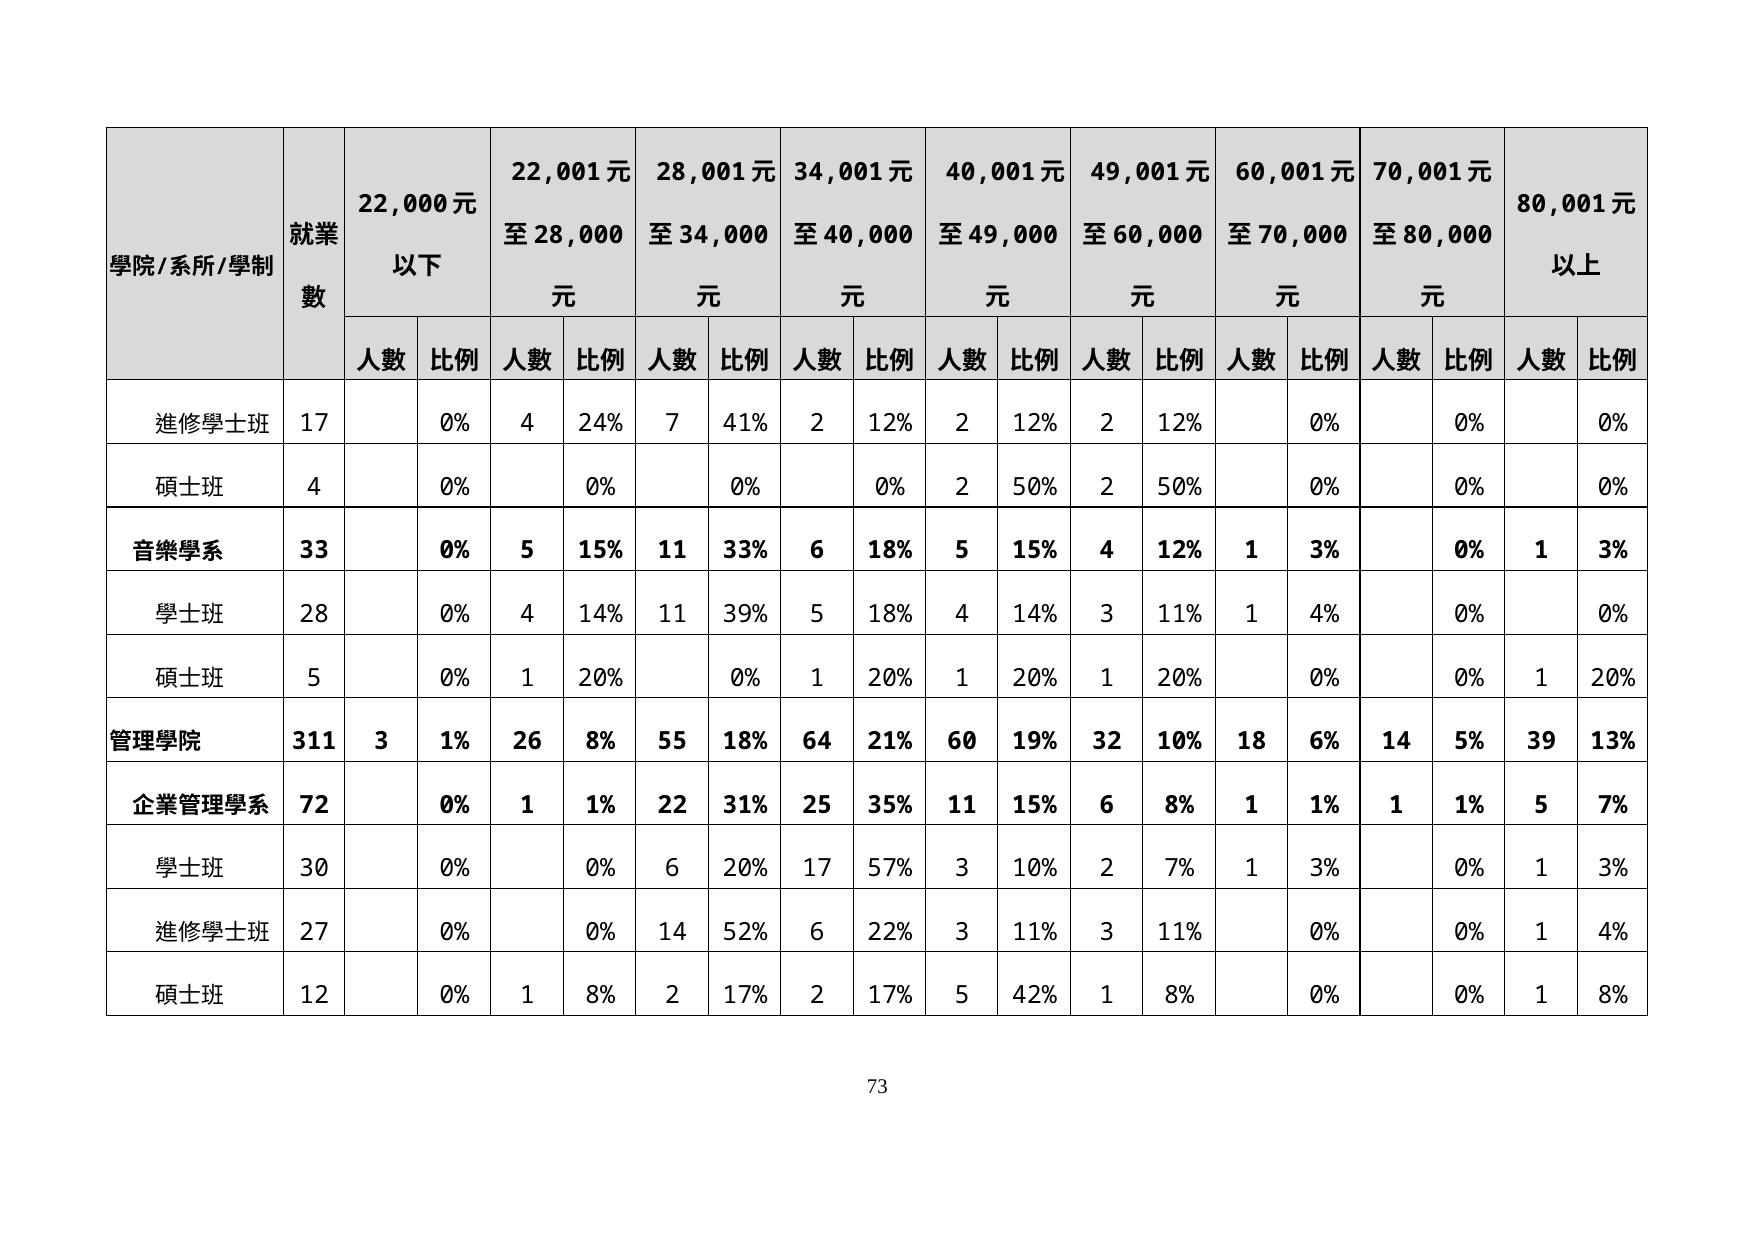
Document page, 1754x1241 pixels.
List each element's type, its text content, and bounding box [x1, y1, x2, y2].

table_cell 管理學院 [107, 698, 283, 761]
table_cell 1 [491, 762, 563, 824]
table_cell 12 [284, 952, 344, 1015]
table_cell 比例 [854, 317, 925, 379]
table_cell 26 [491, 698, 563, 761]
table_cell 11% [1143, 889, 1215, 951]
table_cell 比例 [1143, 317, 1215, 379]
table_cell 0% [418, 571, 490, 633]
table_cell 0% [564, 444, 635, 506]
table_cell 0% [418, 952, 490, 1015]
table_cell 0% [1433, 952, 1504, 1015]
table_cell 20% [709, 825, 780, 888]
table_cell [345, 635, 417, 697]
table_cell 0% [564, 889, 635, 951]
table_cell 33 [284, 508, 344, 570]
table_cell 17 [781, 825, 853, 888]
table_cell [345, 825, 417, 888]
table_cell [491, 444, 563, 506]
table_cell 0% [1288, 444, 1359, 506]
table_cell 4 [1071, 508, 1142, 570]
table_cell 5 [926, 952, 997, 1015]
table_cell 3% [1288, 508, 1359, 570]
table_cell 12% [998, 380, 1070, 443]
table_cell 5 [284, 635, 344, 697]
table_cell 人數 [636, 317, 708, 379]
table_cell 18% [854, 508, 925, 570]
table_cell 1 [1505, 889, 1577, 951]
table_header 40,001元至49,000元 [926, 128, 1070, 316]
table_cell 人數 [1216, 317, 1287, 379]
table_cell 21% [854, 698, 925, 761]
table_cell 18 [1216, 698, 1287, 761]
table_cell [345, 889, 417, 951]
table_cell 19% [998, 698, 1070, 761]
table_cell 1% [418, 698, 490, 761]
table_header 就業數 [284, 128, 344, 379]
table_header 22,001元至28,000元 [491, 128, 635, 316]
table_cell 0% [854, 444, 925, 506]
table_cell 8% [1143, 952, 1215, 1015]
table_cell 6 [781, 508, 853, 570]
table_cell 55 [636, 698, 708, 761]
table_header 70,001元至80,000元 [1361, 128, 1504, 316]
table_cell [1361, 444, 1432, 506]
table_cell 0% [709, 635, 780, 697]
table_cell 比例 [564, 317, 635, 379]
table_cell 12% [854, 380, 925, 443]
table_cell 11 [636, 508, 708, 570]
table_cell 2 [636, 952, 708, 1015]
table_cell 2 [1071, 444, 1142, 506]
table_cell 0% [1288, 889, 1359, 951]
table_cell 5 [926, 508, 997, 570]
table_cell 0% [418, 508, 490, 570]
table_cell 進修學士班 [107, 889, 283, 951]
table_cell 1 [1216, 825, 1287, 888]
table_cell 1 [1505, 825, 1577, 888]
table_cell 20% [564, 635, 635, 697]
table_cell 1 [1361, 762, 1432, 824]
table_header 60,001元至70,000元 [1216, 128, 1359, 316]
table_cell 8% [1143, 762, 1215, 824]
table_cell 28 [284, 571, 344, 633]
table_cell [491, 825, 563, 888]
table_cell 72 [284, 762, 344, 824]
table_cell [1216, 635, 1287, 697]
table_cell 15% [564, 508, 635, 570]
table_cell 3% [1288, 825, 1359, 888]
table_cell [345, 508, 417, 570]
table_cell 1% [564, 762, 635, 824]
table_cell 6% [1288, 698, 1359, 761]
table_cell 10% [998, 825, 1070, 888]
table_cell 碩士班 [107, 444, 283, 506]
table_cell [1216, 889, 1287, 951]
table_cell [781, 444, 853, 506]
table_header 34,001元至40,000元 [781, 128, 925, 316]
table_cell 8% [1578, 952, 1647, 1015]
table_cell 0% [1288, 952, 1359, 1015]
table_cell 11 [636, 571, 708, 633]
table_cell 3 [926, 825, 997, 888]
table_cell 人數 [491, 317, 563, 379]
table_cell 57% [854, 825, 925, 888]
table_cell 0% [1288, 635, 1359, 697]
table_cell 3 [1071, 889, 1142, 951]
table_cell 0% [1578, 571, 1647, 633]
table_cell 33% [709, 508, 780, 570]
table_cell 6 [781, 889, 853, 951]
table_cell 人數 [781, 317, 853, 379]
table_cell 0% [418, 825, 490, 888]
table_cell 17 [284, 380, 344, 443]
table_cell 20% [854, 635, 925, 697]
table_cell 10% [1143, 698, 1215, 761]
table_cell [345, 380, 417, 443]
table_cell 3 [926, 889, 997, 951]
table_cell 1 [1505, 952, 1577, 1015]
table_cell 22% [854, 889, 925, 951]
table_cell 27 [284, 889, 344, 951]
table_cell 2 [781, 952, 853, 1015]
table_header 80,001元以上 [1505, 128, 1647, 316]
table_header 22,000元以下 [345, 128, 490, 316]
table_cell 0% [1288, 380, 1359, 443]
table_cell 5% [1433, 698, 1504, 761]
table_cell 11% [998, 889, 1070, 951]
table_cell 17% [709, 952, 780, 1015]
table_cell 39% [709, 571, 780, 633]
table_cell 4% [1288, 571, 1359, 633]
table_cell 0% [418, 444, 490, 506]
table_cell 0% [1433, 635, 1504, 697]
table_cell 15% [998, 762, 1070, 824]
table_cell 18% [709, 698, 780, 761]
table_cell 35% [854, 762, 925, 824]
table_cell 15% [998, 508, 1070, 570]
table_cell 11 [926, 762, 997, 824]
table_cell 2 [781, 380, 853, 443]
table_cell 30 [284, 825, 344, 888]
table_cell 14% [998, 571, 1070, 633]
table_cell 1% [1288, 762, 1359, 824]
table_cell 0% [564, 825, 635, 888]
table_cell 20% [1143, 635, 1215, 697]
table_cell 1 [1071, 635, 1142, 697]
table_cell 3 [1071, 571, 1142, 633]
table_cell [636, 635, 708, 697]
table_cell 0% [418, 380, 490, 443]
table_cell 5 [491, 508, 563, 570]
table_cell 人數 [1071, 317, 1142, 379]
table_cell 人數 [926, 317, 997, 379]
table_cell 1 [1216, 762, 1287, 824]
table_cell 碩士班 [107, 635, 283, 697]
table_cell 人數 [345, 317, 417, 379]
table_cell 人數 [1505, 317, 1577, 379]
table_cell [1505, 380, 1577, 443]
table_cell 1 [926, 635, 997, 697]
table_cell 0% [1433, 380, 1504, 443]
table_cell 7% [1143, 825, 1215, 888]
table_cell 14% [564, 571, 635, 633]
table_cell 碩士班 [107, 952, 283, 1015]
table_header 28,001元至34,000元 [636, 128, 780, 316]
table_cell 0% [418, 635, 490, 697]
table_cell 41% [709, 380, 780, 443]
table_cell 比例 [1578, 317, 1647, 379]
table_cell 42% [998, 952, 1070, 1015]
table_cell 311 [284, 698, 344, 761]
table_cell 64 [781, 698, 853, 761]
table_cell 2 [1071, 825, 1142, 888]
table_cell 1% [1433, 762, 1504, 824]
table_cell 0% [1433, 444, 1504, 506]
table_cell [1505, 444, 1577, 506]
table_cell 比例 [1433, 317, 1504, 379]
table_cell 3% [1578, 825, 1647, 888]
table_cell 4 [491, 380, 563, 443]
table_cell [1361, 380, 1432, 443]
table_cell [491, 889, 563, 951]
table_cell 比例 [709, 317, 780, 379]
table_cell 8% [564, 698, 635, 761]
table_cell 比例 [1288, 317, 1359, 379]
table_cell [1361, 635, 1432, 697]
table_cell [345, 952, 417, 1015]
table_cell 1 [491, 635, 563, 697]
table_cell [345, 762, 417, 824]
table_cell 0% [1578, 380, 1647, 443]
table_cell [1361, 508, 1432, 570]
table_cell 5 [781, 571, 853, 633]
table_cell 4 [491, 571, 563, 633]
table_cell 52% [709, 889, 780, 951]
table_cell 1 [1505, 635, 1577, 697]
table_cell 1 [1216, 508, 1287, 570]
table_cell 企業管理學系 [107, 762, 283, 824]
table_cell 0% [1433, 889, 1504, 951]
table_cell 1 [1071, 952, 1142, 1015]
table_cell 3% [1578, 508, 1647, 570]
table_cell 50% [1143, 444, 1215, 506]
table_cell [1505, 571, 1577, 633]
table_cell 12% [1143, 380, 1215, 443]
table_cell 0% [418, 762, 490, 824]
table_cell 1 [491, 952, 563, 1015]
table_cell 8% [564, 952, 635, 1015]
table_cell 人數 [1361, 317, 1432, 379]
table_cell [1361, 889, 1432, 951]
table_cell 31% [709, 762, 780, 824]
table_cell 2 [926, 444, 997, 506]
table_cell 1 [1216, 571, 1287, 633]
table_cell 學士班 [107, 571, 283, 633]
table_cell 24% [564, 380, 635, 443]
table_cell 2 [1071, 380, 1142, 443]
table_cell 4 [284, 444, 344, 506]
table_cell 0% [1433, 825, 1504, 888]
table_cell 13% [1578, 698, 1647, 761]
table_cell 3 [345, 698, 417, 761]
table_cell 0% [1578, 444, 1647, 506]
table_cell 0% [1433, 571, 1504, 633]
table_cell [345, 444, 417, 506]
table_cell 2 [926, 380, 997, 443]
table_cell [1216, 952, 1287, 1015]
table_cell 22 [636, 762, 708, 824]
table_cell 32 [1071, 698, 1142, 761]
table_cell 7% [1578, 762, 1647, 824]
table_header 學院/系所/學制 [107, 128, 283, 379]
table_cell 0% [1433, 508, 1504, 570]
table_cell 0% [709, 444, 780, 506]
table_cell 25 [781, 762, 853, 824]
table_cell 比例 [418, 317, 490, 379]
table_cell [1361, 952, 1432, 1015]
table_cell 6 [636, 825, 708, 888]
table_cell 11% [1143, 571, 1215, 633]
table_cell 12% [1143, 508, 1215, 570]
table_cell 比例 [998, 317, 1070, 379]
table_cell 4% [1578, 889, 1647, 951]
table_cell [636, 444, 708, 506]
table_cell 60 [926, 698, 997, 761]
table_cell 7 [636, 380, 708, 443]
table_cell 14 [1361, 698, 1432, 761]
table_cell [1361, 825, 1432, 888]
table_cell 18% [854, 571, 925, 633]
table_cell 學士班 [107, 825, 283, 888]
table_cell 20% [1578, 635, 1647, 697]
table_cell 50% [998, 444, 1070, 506]
table_cell 17% [854, 952, 925, 1015]
table_cell [1216, 444, 1287, 506]
table_cell 20% [998, 635, 1070, 697]
table_cell [345, 571, 417, 633]
table_cell 5 [1505, 762, 1577, 824]
table_cell [1216, 380, 1287, 443]
table_cell 4 [926, 571, 997, 633]
table_cell 0% [418, 889, 490, 951]
table_cell 39 [1505, 698, 1577, 761]
table_header 49,001元至60,000元 [1071, 128, 1215, 316]
table_cell 1 [781, 635, 853, 697]
table_cell 音樂學系 [107, 508, 283, 570]
table_cell [1361, 571, 1432, 633]
table_cell 14 [636, 889, 708, 951]
table_cell 1 [1505, 508, 1577, 570]
table_cell 進修學士班 [107, 380, 283, 443]
table_cell 6 [1071, 762, 1142, 824]
